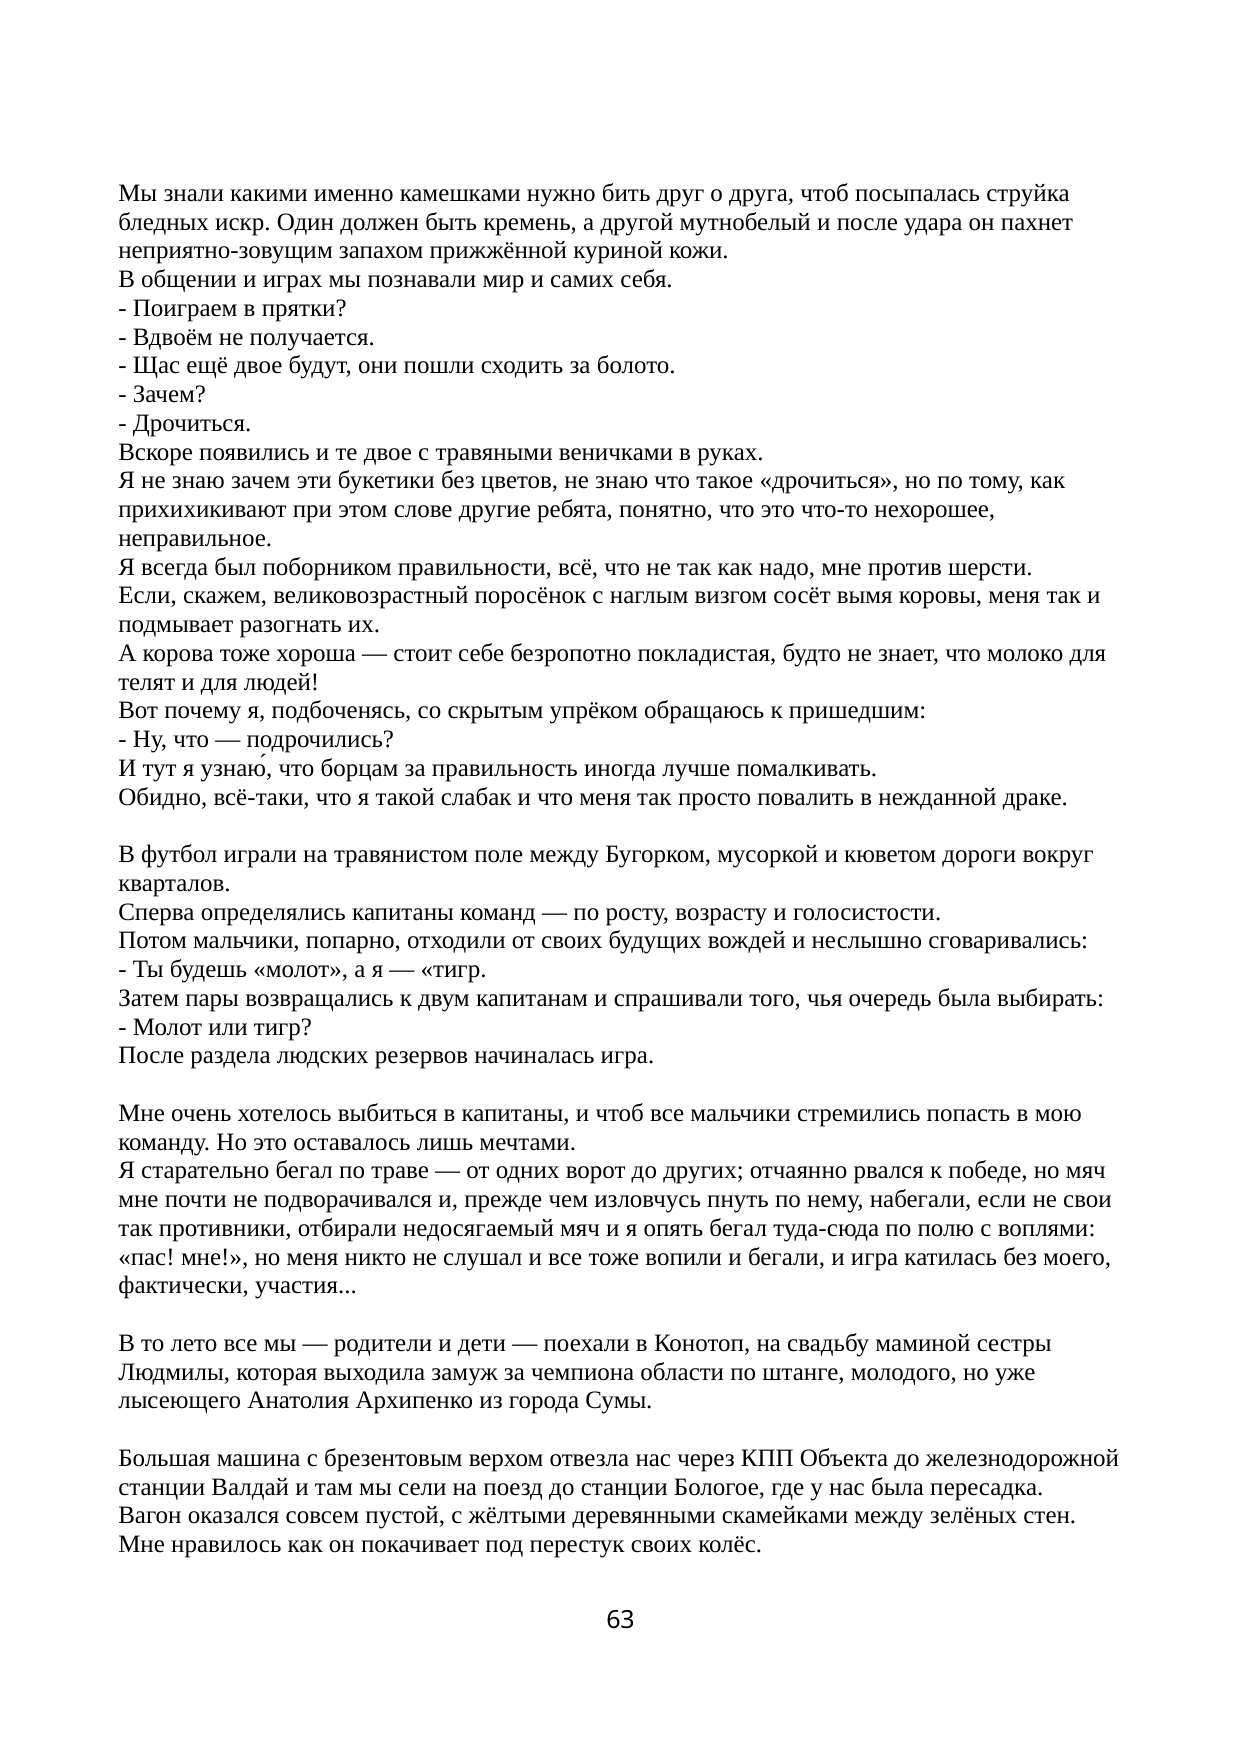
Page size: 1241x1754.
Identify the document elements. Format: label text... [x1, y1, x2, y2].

text Мне нравилось как он покачивает под перестук своих колёс. [118, 1529, 1122, 1558]
text Если, скажем, великовозрастный поросёнок с наглым визгом сосёт вымя коровы, меня так и подмывает разогнать их. [118, 581, 1122, 638]
text - Дрочиться. [118, 408, 1122, 437]
text В то лето все мы — родители и дети — поехали в Конотоп, на свадьбу маминой сестры Людмилы, которая выходила замуж за чемпиона области по штанге, молодого, но уже лысеющего Анатолия Архипенко из города Сумы. [118, 1328, 1122, 1414]
text Я всегда был поборником правильности, всё, что не так как надо, мне против шерсти. [118, 552, 1122, 581]
text Вагон оказался совсем пустой, с жёлтыми деревянными скамейками между зелёных стен. [118, 1501, 1122, 1529]
text Обидно, всё-таки, что я такой слабак и что меня так просто повалить в нежданной драке. [118, 782, 1122, 811]
text - Молот или тигр? [118, 1012, 1122, 1041]
text Мы знали какими именно камешками нужно бить друг о друга, чтоб посыпалась струйка бледных искр. Один должен быть кремень, а другой мутнобелый и после удара он пахнет неприятно-зовущим запахом прижжённой куриной кожи. [118, 178, 1122, 264]
text - Ну, что — подрочились? [118, 724, 1122, 753]
text - Щас ещё двое будут, они пошли сходить за болото. [118, 351, 1122, 379]
text Большая машина с брезентовым верхом отвезла нас через КПП Объекта до железнодорожной станции Валдай и там мы сели на поезд до станции Бологое, где у нас была пересадка. [118, 1443, 1122, 1501]
text В футбол играли на травянистом поле между Бугорком, мусоркой и кюветом дороги вокруг кварталов. [118, 839, 1122, 897]
text - Ты будешь «молот», а я — «тигр. [118, 954, 1122, 983]
text И тут я узнаю́, что борцам за правильность иногда лучше помалкивать. [118, 753, 1122, 782]
text Мне очень хотелось выбиться в капитаны, и чтоб все мальчики стремились попасть в мою команду. Но это оставалось лишь мечтами. [118, 1098, 1122, 1156]
text А корова тоже хороша — стоит себе безропотно покладистая, будто не знает, что молоко для телят и для людей! [118, 638, 1122, 696]
text Я старательно бегал по траве — от одних ворот до других; отчаянно рвался к победе, но мяч мне почти не подворачивался и, прежде чем изловчусь пнуть по нему, набегали, если не свои так противники, отбирали недосягаемый мяч и я опять бегал туда-сюда по полю с воплями: «пас! мне!», но меня никто не слушал и все тоже вопили и бегали, и игра катилась без моего, фактически, участия... [118, 1156, 1122, 1299]
text Затем пары возвращались к двум капитанам и спрашивали того, чья очередь была выбирать: [118, 983, 1122, 1012]
text - Поиграем в прятки? [118, 293, 1122, 322]
text Вскоре появились и те двое с травяными веничками в руках. [118, 437, 1122, 466]
text В общении и играх мы познавали мир и самих себя. [118, 264, 1122, 293]
text - Вдвоём не получается. [118, 322, 1122, 351]
text Потом мальчики, попарно, отходили от своих будущих вождей и неслышно сговаривались: [118, 926, 1122, 954]
text Я не знаю зачем эти букетики без цветов, не знаю что такое «дрочиться», но по тому, как прихихикивают при этом слове другие ребята, понятно, что это что-то нехорошее, неправильное. [118, 466, 1122, 552]
text Сперва определялись капитаны команд — по росту, возрасту и голосистости. [118, 897, 1122, 926]
text - Зачем? [118, 379, 1122, 408]
text Вот почему я, подбоченясь, со скрытым упрёком обращаюсь к пришедшим: [118, 696, 1122, 724]
text После раздела людских резервов начиналась игра. [118, 1041, 1122, 1069]
